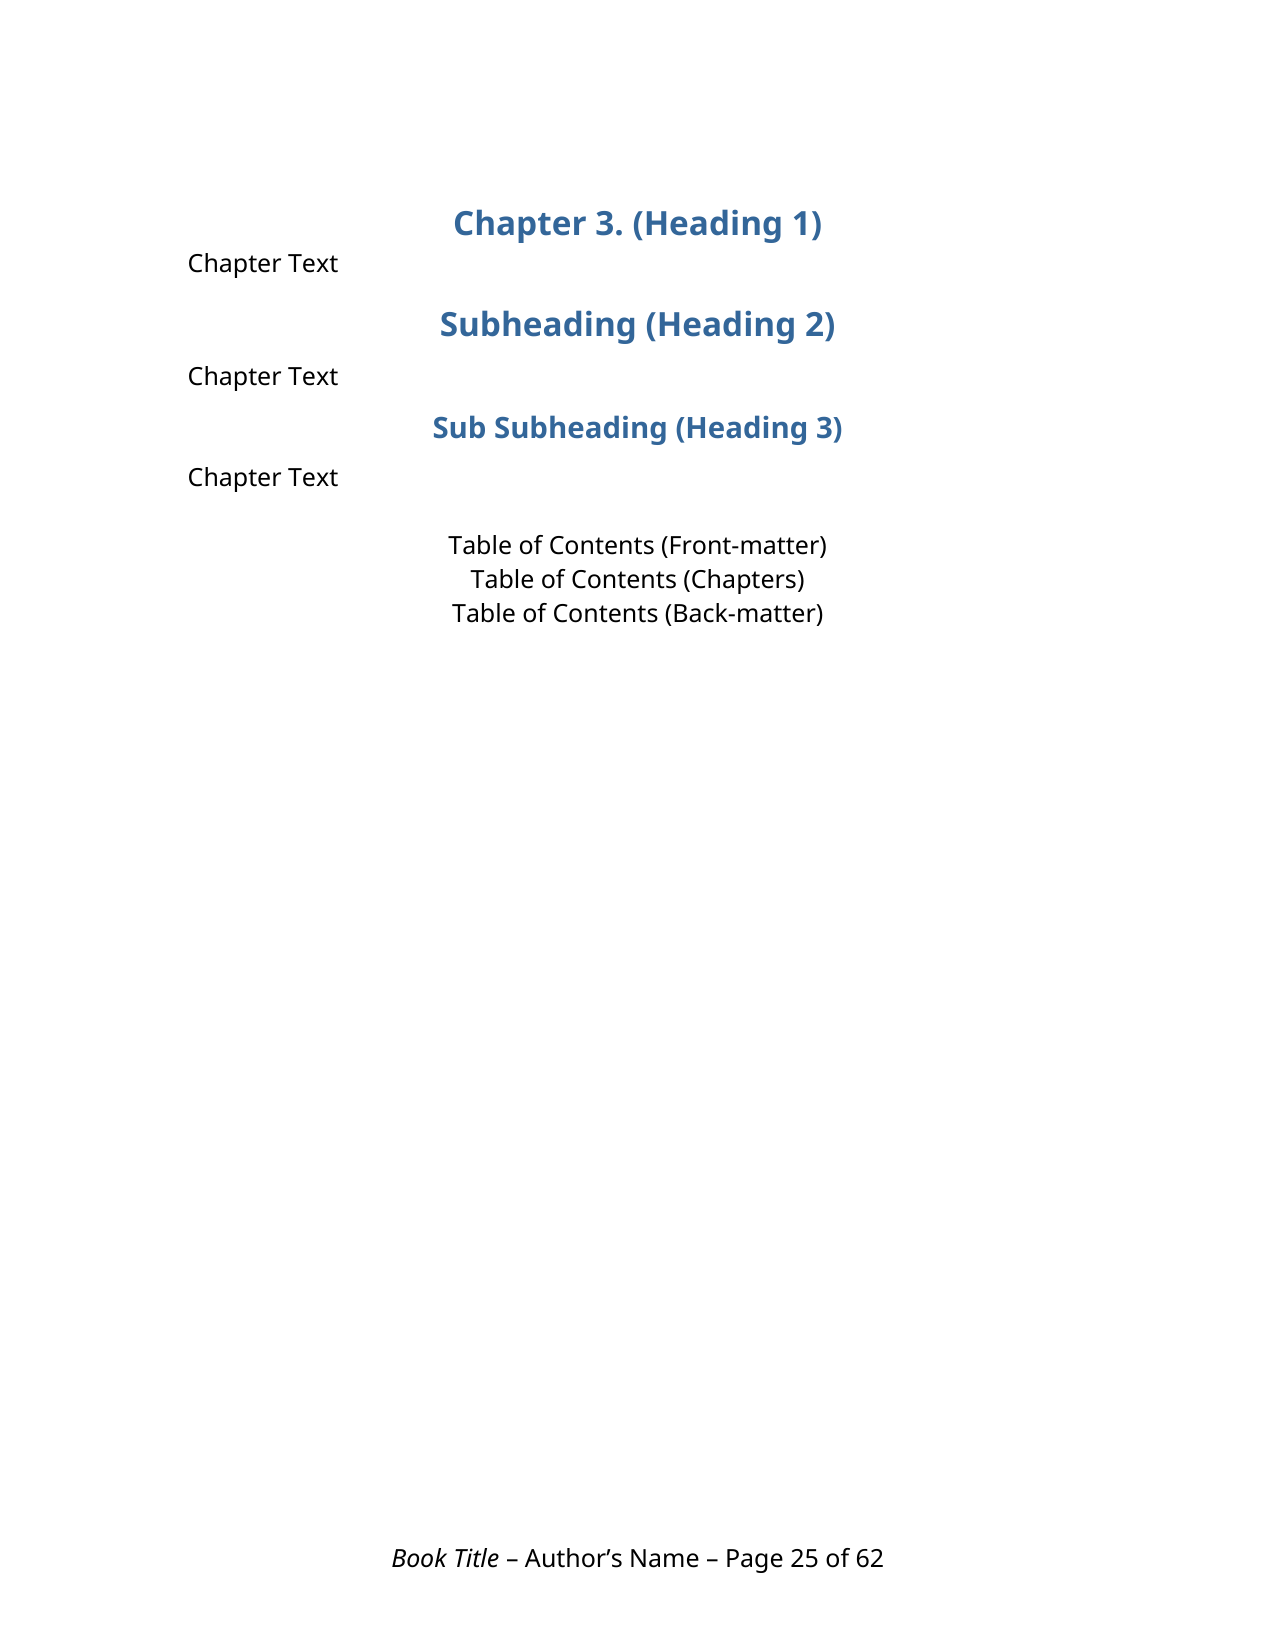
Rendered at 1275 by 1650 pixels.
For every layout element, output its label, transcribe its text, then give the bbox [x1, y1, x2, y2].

subtitle Sub Subheading (Heading 3) [187, 407, 1087, 447]
text Chapter Text [187, 245, 1087, 279]
text Chapter Text [187, 358, 1087, 392]
text Chapter Text [187, 459, 1087, 493]
subtitle Subheading (Heading 2) [187, 300, 1087, 346]
subtitle Chapter 3. (Heading 1) [187, 200, 1087, 245]
text Table of Contents (Front-matter) [187, 527, 1087, 562]
text Table of Contents (Chapters) [187, 562, 1087, 596]
text Table of Contents (Back-matter) [187, 596, 1087, 630]
